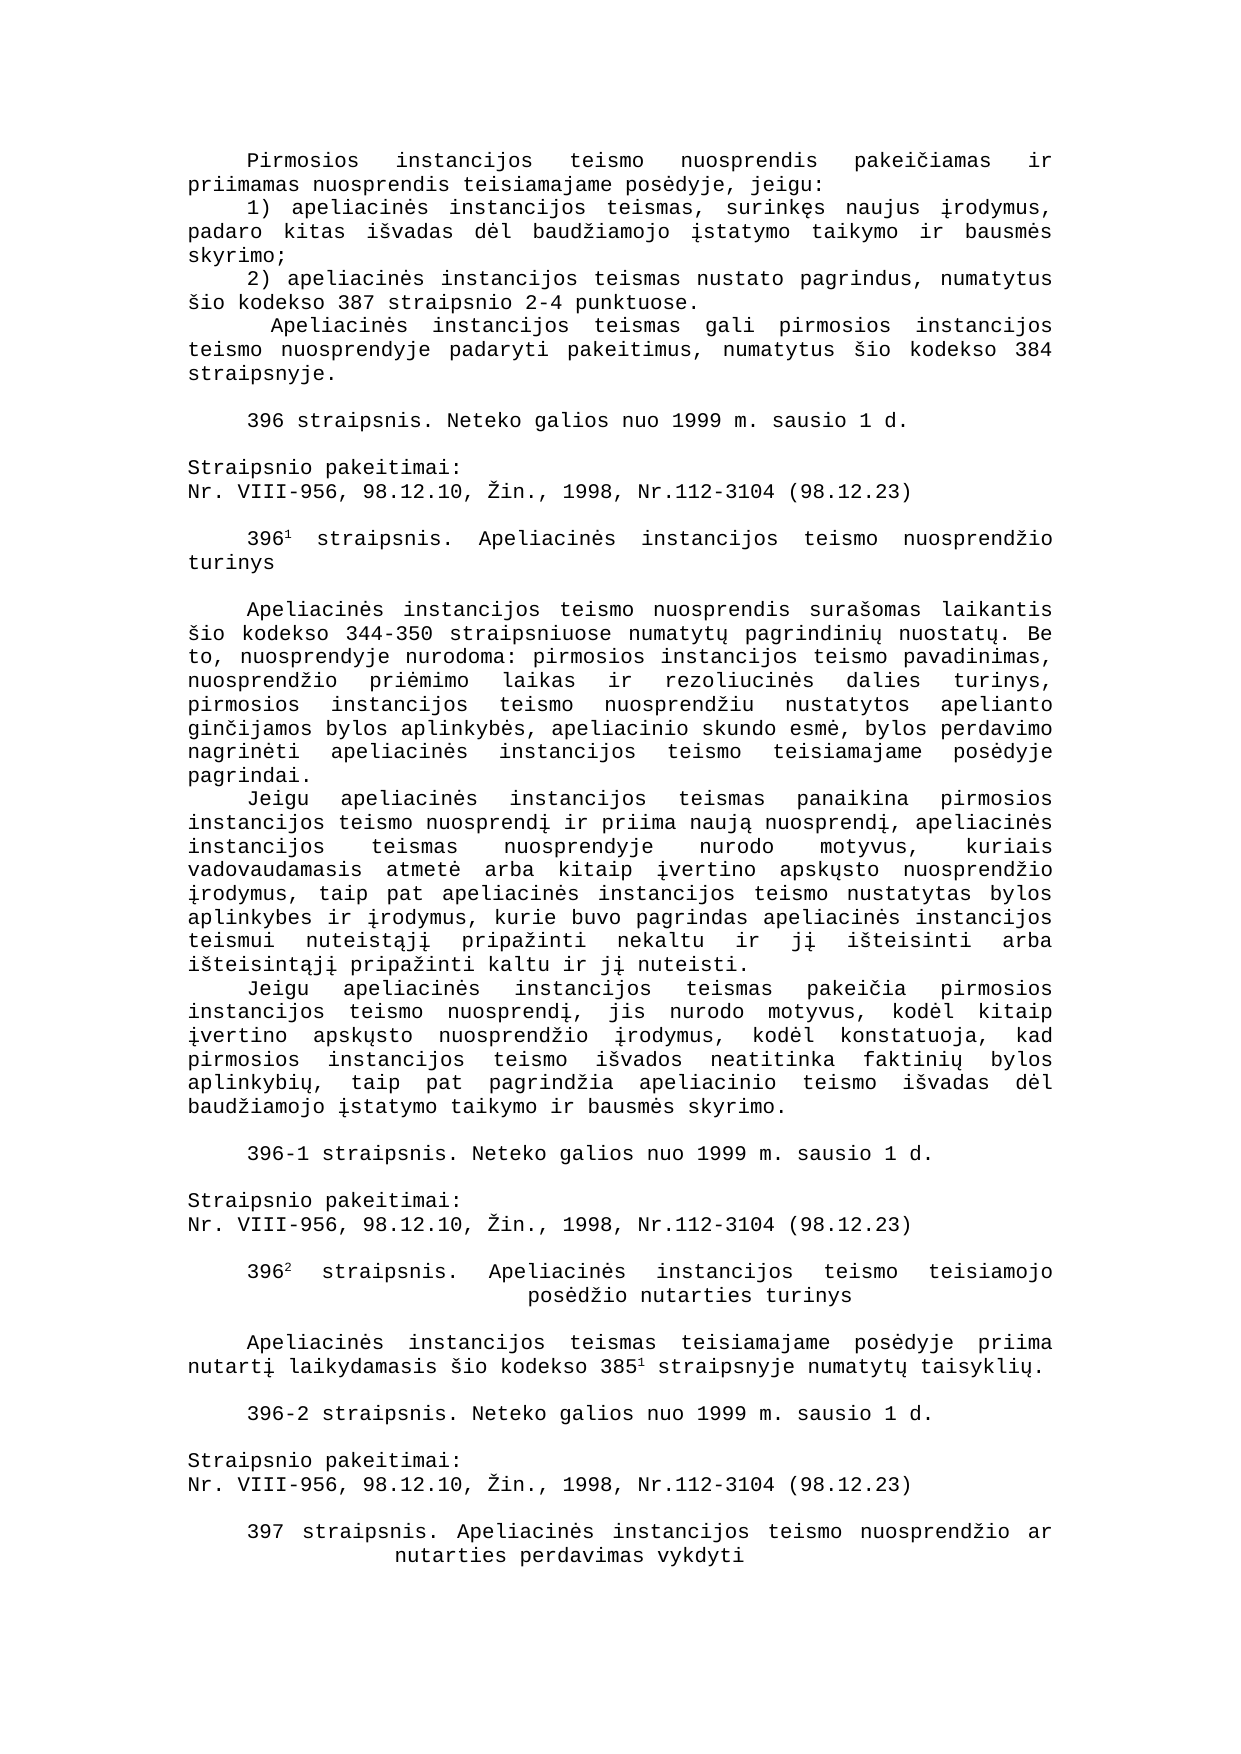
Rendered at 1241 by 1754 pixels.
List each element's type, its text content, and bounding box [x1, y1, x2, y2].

text 396-2 straipsnis. Neteko galios nuo 1999 m. sausio 1 d. [187, 1403, 1053, 1427]
text Straipsnio pakeitimai: [187, 457, 1053, 481]
text 3961 straipsnis. Apeliacinės instancijos teismo nuosprendžio turinys [187, 528, 1053, 576]
text 2) apeliacinės instancijos teismas nustato pagrindus, numatytus šio kodekso 387 straipsnio 2-4 punktuose. [187, 268, 1053, 316]
text 1) apeliacinės instancijos teismas, surinkęs naujus įrodymus, padaro kitas išvadas dėl baudžiamojo įstatymo taikymo ir bausmės skyrimo; [187, 197, 1053, 268]
text 397 straipsnis. Apeliacinės instancijos teismo nuosprendžio ar nutarties perdavimas vykdyti [247, 1521, 1053, 1569]
text Jeigu apeliacinės instancijos teismas pakeičia pirmosios instancijos teismo nuosprendį, jis nurodo motyvus, kodėl kitaip įvertino apskųsto nuosprendžio įrodymus, kodėl konstatuoja, kad pirmosios instancijos teismo išvados neatitinka faktinių bylos aplinkybių, taip pat pagrindžia apeliacinio teismo išvadas dėl baudžiamojo įstatymo taikymo ir bausmės skyrimo. [187, 978, 1053, 1119]
text Apeliacinės instancijos teismo nuosprendis surašomas laikantis šio kodekso 344-350 straipsniuose numatytų pagrindinių nuostatų. Be to, nuosprendyje nurodoma: pirmosios instancijos teismo pavadinimas, nuosprendžio priėmimo laikas ir rezoliucinės dalies turinys, pirmosios instancijos teismo nuosprendžiu nustatytos apelianto ginčijamos bylos aplinkybės, apeliacinio skundo esmė, bylos perdavimo nagrinėti apeliacinės instancijos teismo teisiamajame posėdyje pagrindai. [187, 599, 1053, 788]
text Nr. VIII-956, 98.12.10, Žin., 1998, Nr.112-3104 (98.12.23) [187, 1474, 1053, 1498]
text Pirmosios instancijos teismo nuosprendis pakeičiamas ir priimamas nuosprendis teisiamajame posėdyje, jeigu: [187, 150, 1053, 197]
text Straipsnio pakeitimai: [187, 1190, 1053, 1214]
text Nr. VIII-956, 98.12.10, Žin., 1998, Nr.112-3104 (98.12.23) [187, 1214, 1053, 1238]
text 396 straipsnis. Neteko galios nuo 1999 m. sausio 1 d. [187, 410, 1053, 434]
text 3962 straipsnis. Apeliacinės instancijos teismo teisiamojo posėdžio nutarties turinys [247, 1261, 1053, 1309]
text Jeigu apeliacinės instancijos teismas panaikina pirmosios instancijos teismo nuosprendį ir priima naują nuosprendį, apeliacinės instancijos teismas nuosprendyje nurodo motyvus, kuriais vadovaudamasis atmetė arba kitaip įvertino apskųsto nuosprendžio įrodymus, taip pat apeliacinės instancijos teismo nustatytas bylos aplinkybes ir įrodymus, kurie buvo pagrindas apeliacinės instancijos teismui nuteistąjį pripažinti nekaltu ir jį išteisinti arba išteisintąjį pripažinti kaltu ir jį nuteisti. [187, 788, 1053, 978]
text Apeliacinės instancijos teismas teisiamajame posėdyje priima nutartį laikydamasis šio kodekso 3851 straipsnyje numatytų taisyklių. [187, 1332, 1053, 1379]
text 396-1 straipsnis. Neteko galios nuo 1999 m. sausio 1 d. [187, 1143, 1053, 1167]
text Straipsnio pakeitimai: [187, 1451, 1053, 1474]
text Nr. VIII-956, 98.12.10, Žin., 1998, Nr.112-3104 (98.12.23) [187, 481, 1053, 505]
text Apeliacinės instancijos teismas gali pirmosios instancijos teismo nuosprendyje padaryti pakeitimus, numatytus šio kodekso 384 straipsnyje. [187, 316, 1053, 386]
